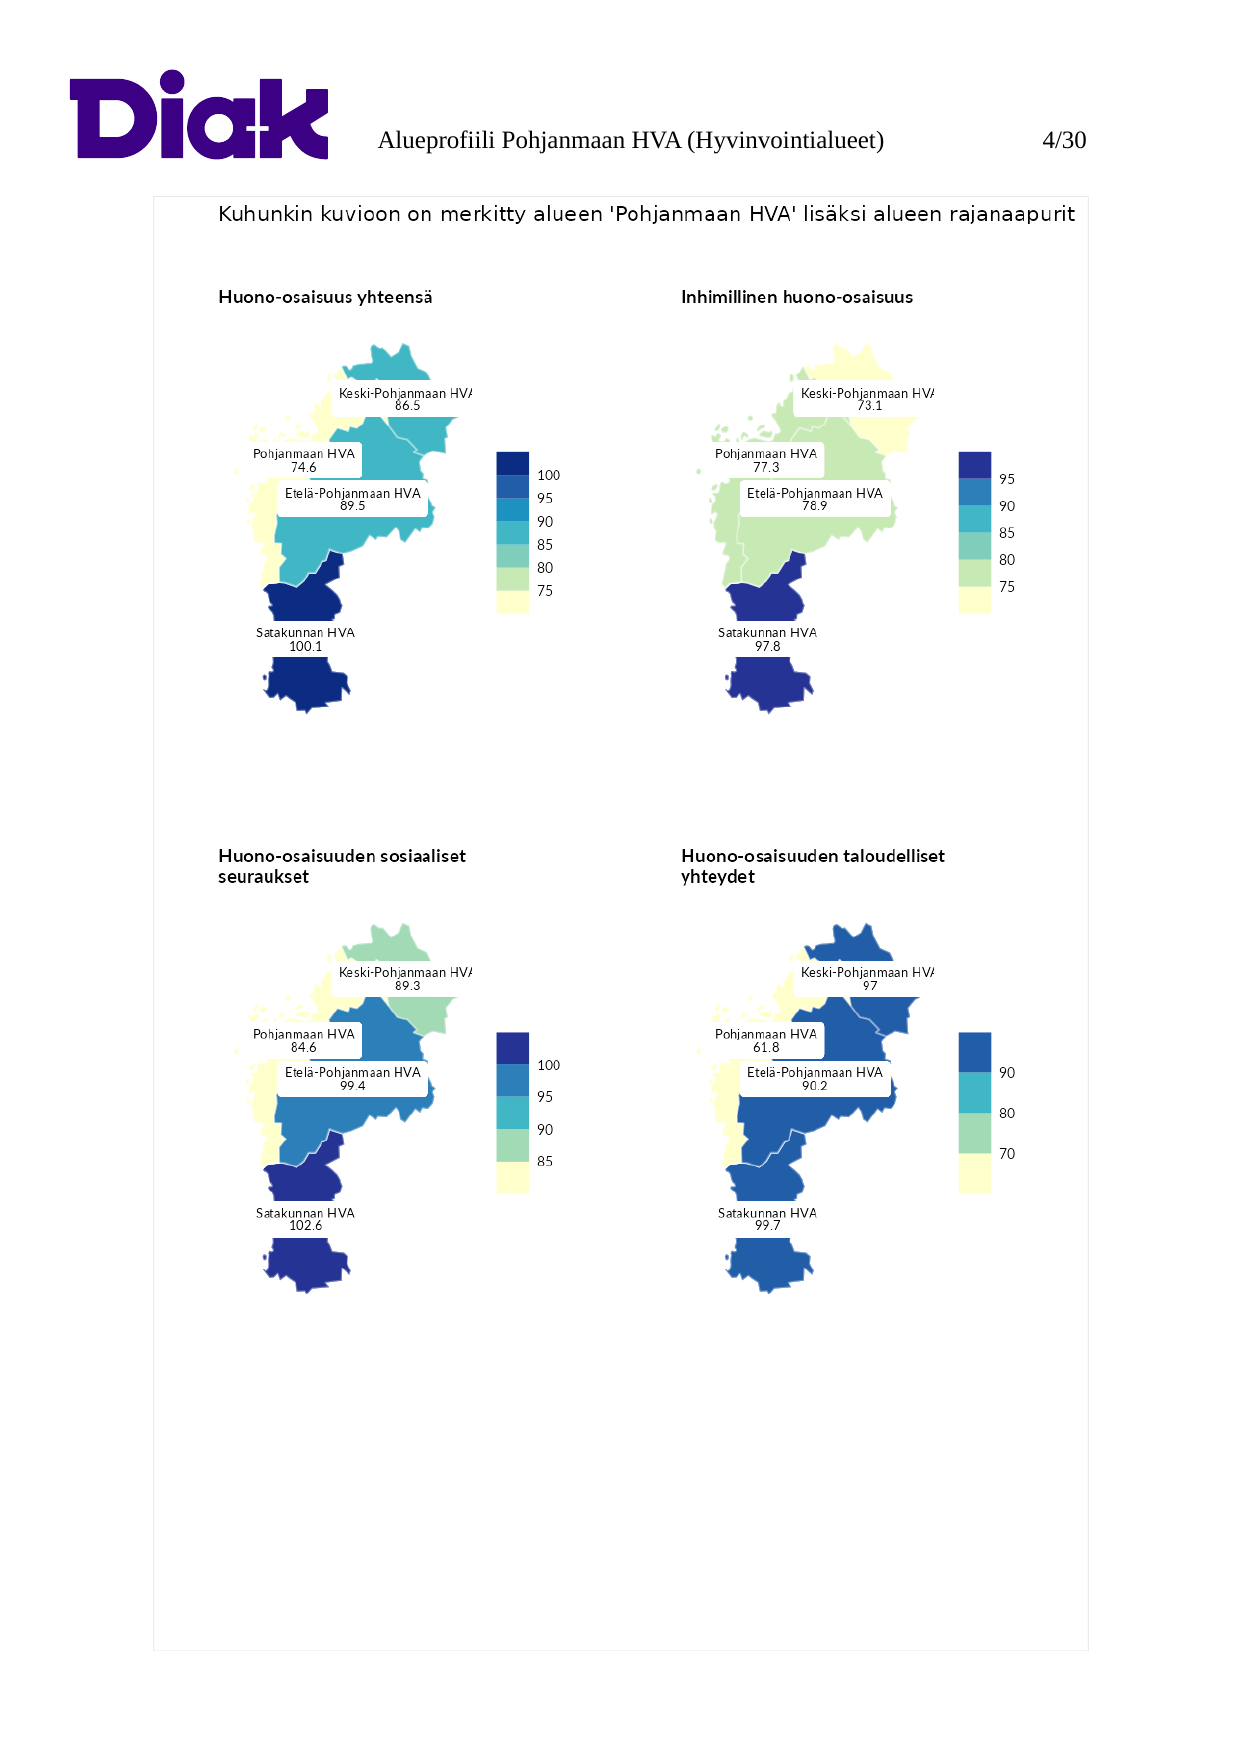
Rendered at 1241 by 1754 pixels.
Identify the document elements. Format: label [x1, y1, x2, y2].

picture [61, 196, 1179, 1651]
